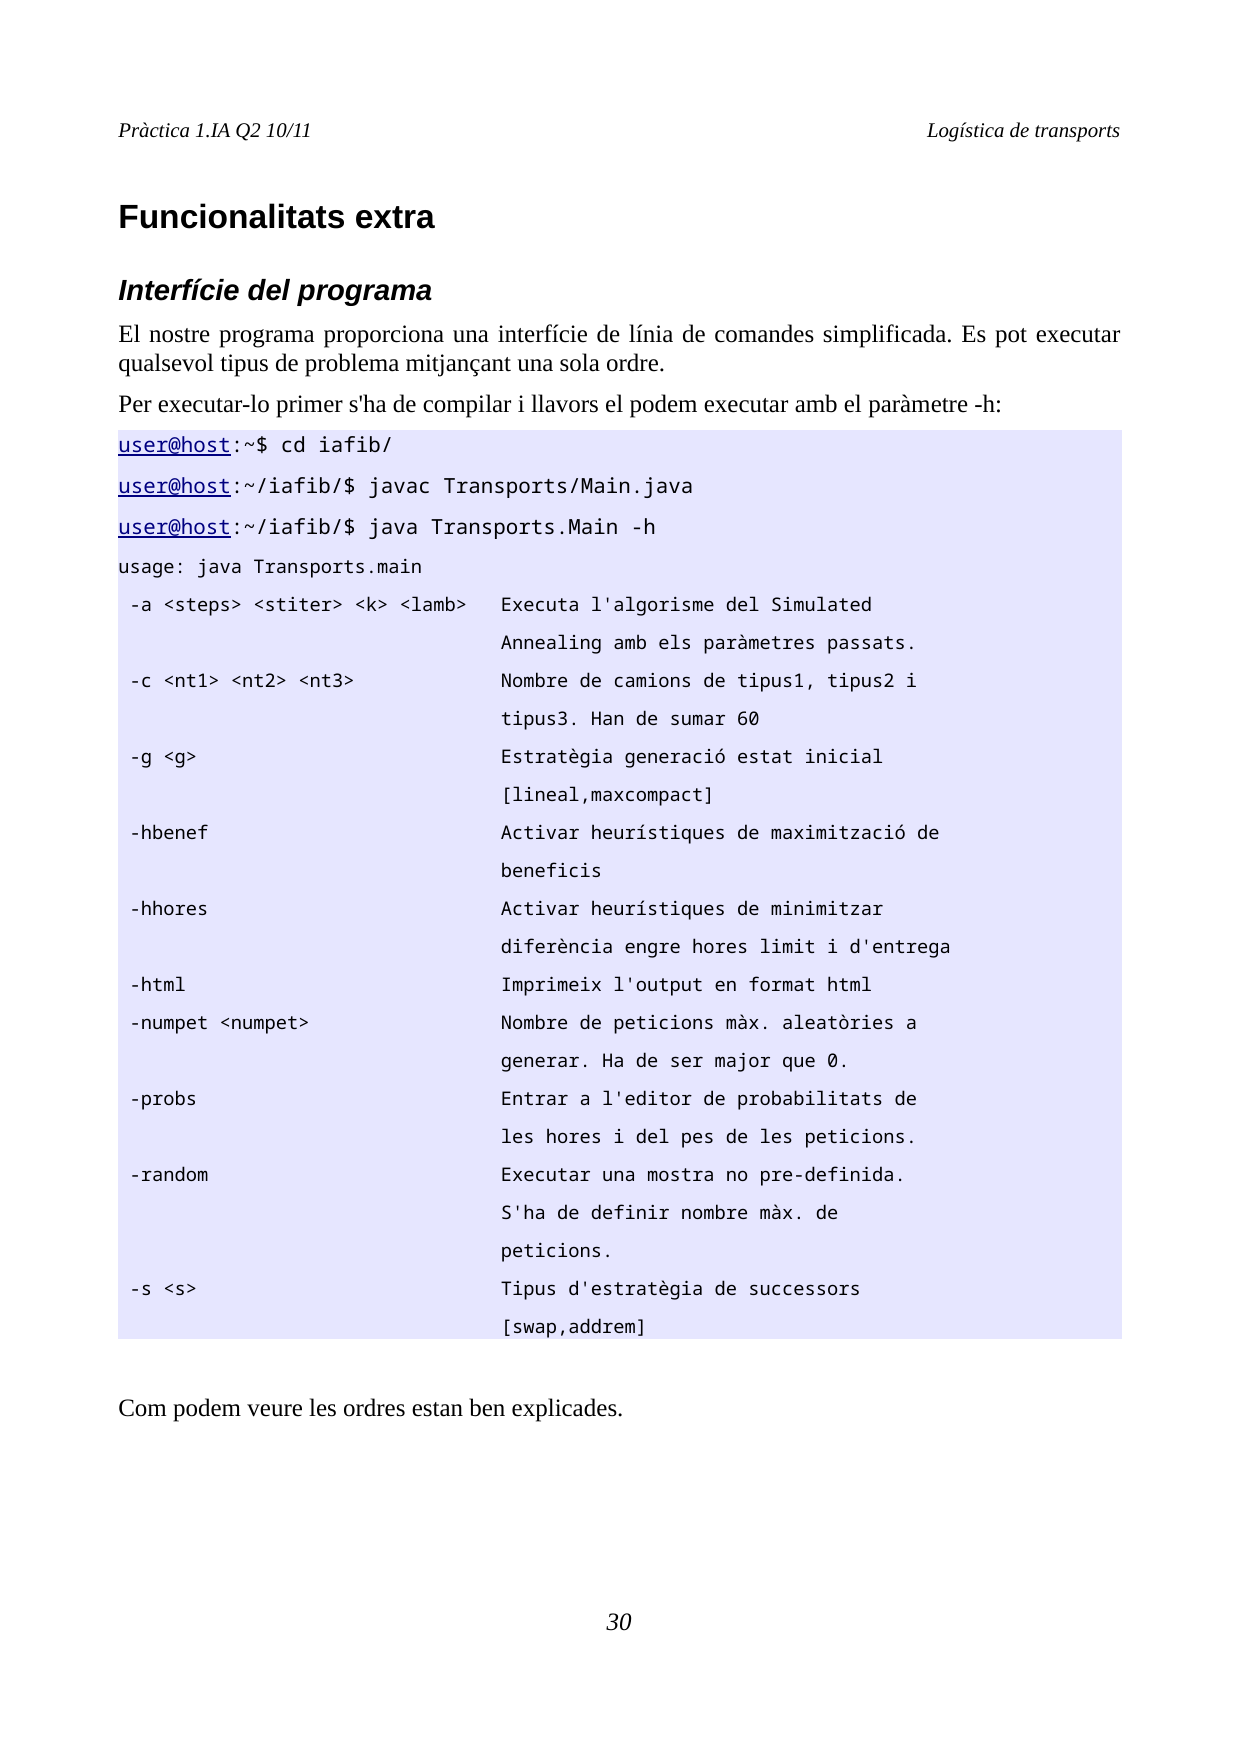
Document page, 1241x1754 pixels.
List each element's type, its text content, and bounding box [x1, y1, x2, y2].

text -g <g> Estratègia generació estat inicial [118, 743, 1122, 768]
text beneficis [118, 857, 1122, 883]
text [lineal,maxcompact] [118, 781, 1122, 807]
text -a <steps> <stiter> <k> <lamb> Executa l'algorisme del Simulated [118, 591, 1122, 616]
text -random Executar una mostra no pre-definida. [118, 1161, 1122, 1187]
text [swap,addrem] [118, 1313, 1122, 1339]
subtitle Interfície del programa [118, 273, 1122, 306]
text user@host:~$ cd iafib/ [118, 430, 1122, 458]
text les hores i del pes de les peticions. [118, 1123, 1122, 1149]
text peticions. [118, 1237, 1122, 1263]
text -hhores Activar heurístiques de minimitzar [118, 895, 1122, 921]
text Com podem veure les ordres estan ben explicades. [118, 1393, 1122, 1421]
text -probs Entrar a l'editor de probabilitats de [118, 1085, 1122, 1111]
text generar. Ha de ser major que 0. [118, 1047, 1122, 1073]
text -c <nt1> <nt2> <nt3> Nombre de camions de tipus1, tipus2 i [118, 667, 1122, 692]
text Annealing amb els paràmetres passats. [118, 629, 1122, 654]
text diferència engre hores limit i d'entrega [118, 933, 1122, 959]
text tipus3. Han de sumar 60 [118, 705, 1122, 731]
text -hbenef Activar heurístiques de maximització de [118, 819, 1122, 844]
text -s <s> Tipus d'estratègia de successors [118, 1275, 1122, 1301]
text S'ha de definir nombre màx. de [118, 1199, 1122, 1225]
text -numpet <numpet> Nombre de peticions màx. aleatòries a [118, 1009, 1122, 1035]
text user@host:~/iafib/$ javac Transports/Main.java [118, 471, 1122, 499]
subtitle Funcionalitats extra [118, 197, 1122, 235]
text usage: java Transports.main [118, 553, 1122, 578]
text user@host:~/iafib/$ java Transports.Main -h [118, 512, 1122, 540]
text Per executar-lo primer s'ha de compilar i llavors el podem executar amb el paràmetre -h: [118, 389, 1122, 418]
text El nostre programa proporciona una interfície de línia de comandes simplificada. Es pot executar qualsevol tipus de problema mitjançant una sola ordre. [118, 319, 1122, 376]
text -html Imprimeix l'output en format html [118, 971, 1122, 997]
